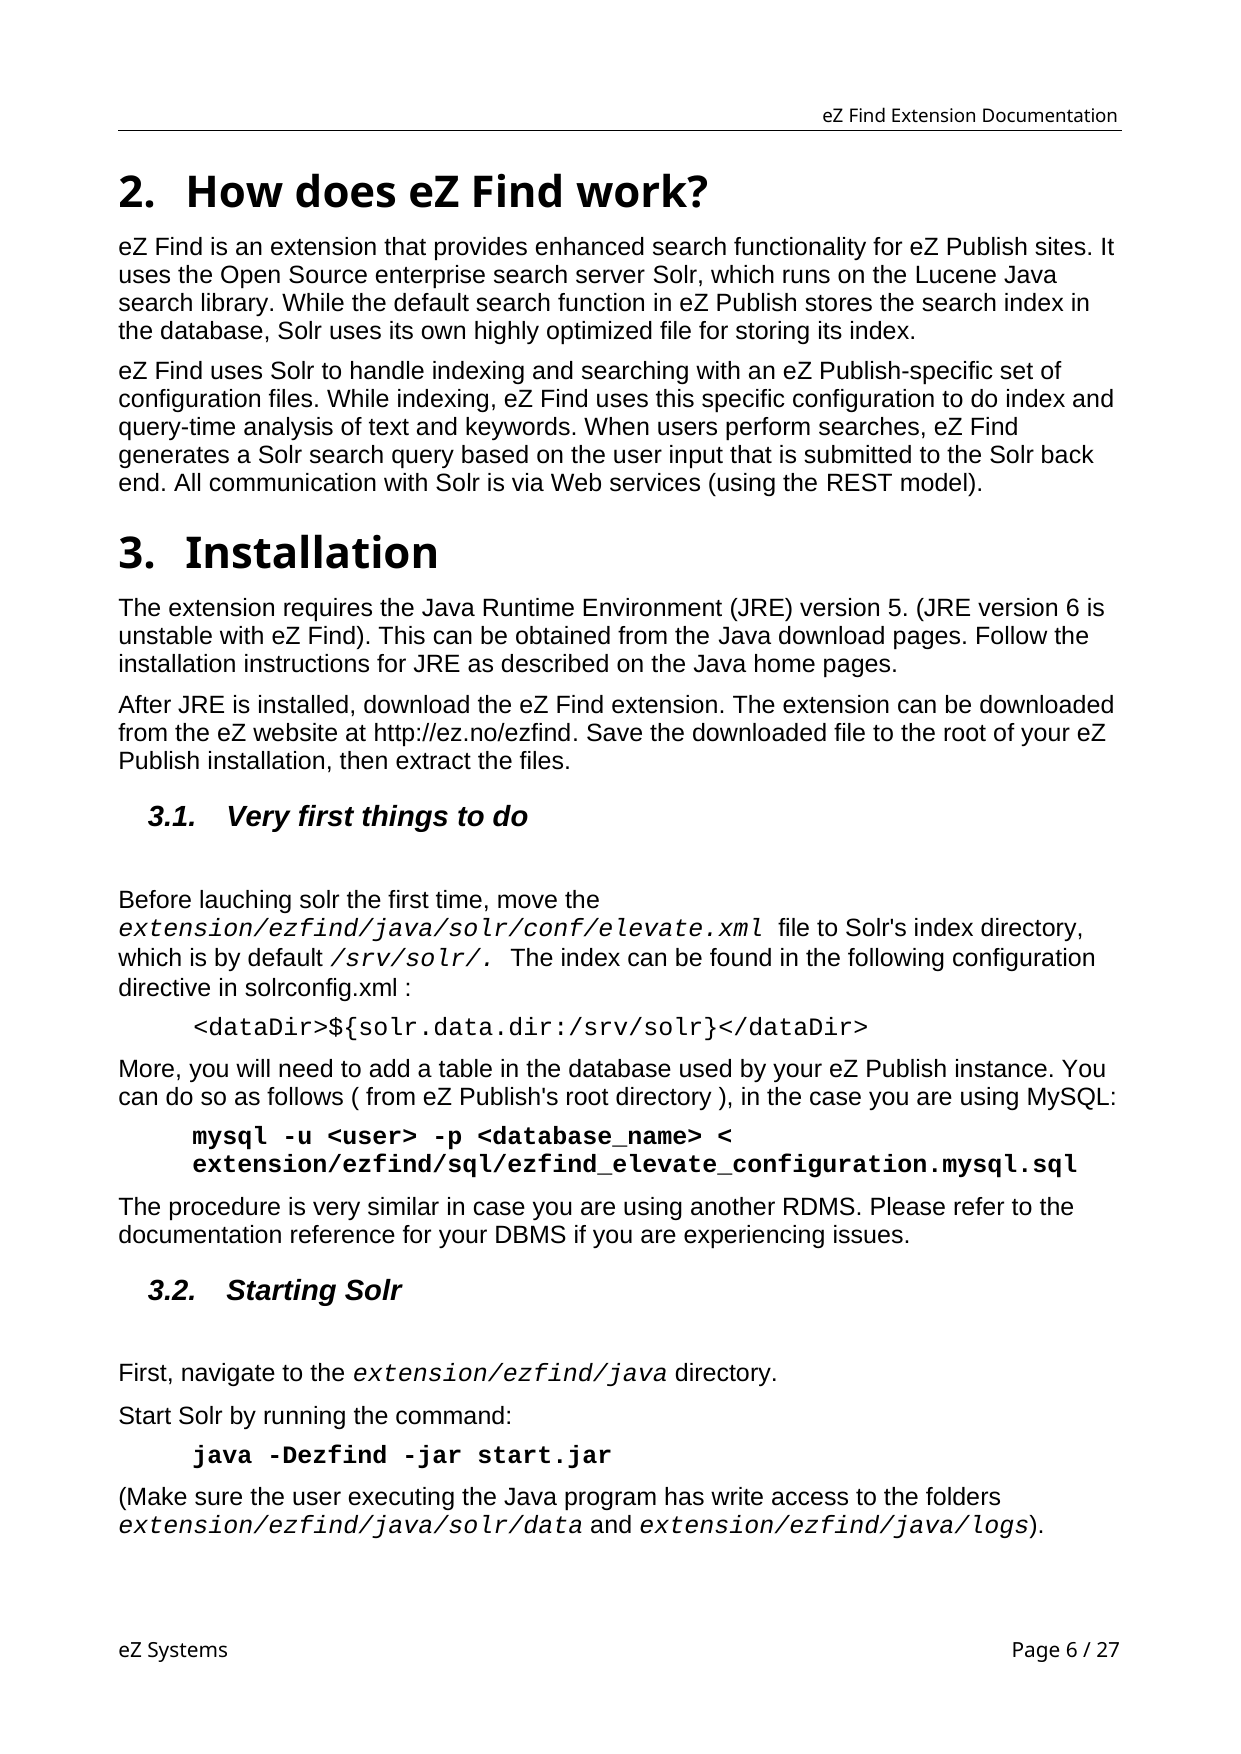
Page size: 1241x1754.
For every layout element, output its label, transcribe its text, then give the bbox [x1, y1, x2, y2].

text (Make sure the user executing the Java program has write access to the folders extension/ezfind/java/solr/data and extension/ezfind/java/logs). [118, 1483, 1122, 1541]
list <dataDir>${solr.data.dir:/srv/solr}</dataDir> [156, 1014, 1122, 1042]
subtitle Very first things to do [148, 799, 1122, 832]
subtitle Installation [118, 522, 1122, 581]
text The extension requires the Java Runtime Environment (JRE) version 5. (JRE version 6 is unstable with eZ Find). This can be obtained from the Java download pages. Follow the installation instructions for JRE as described on the Java home pages. [118, 594, 1122, 678]
text eZ Find uses Solr to handle indexing and searching with an eZ Publish-specific set of configuration files. While indexing, eZ Find uses this specific configuration to do index and query-time analysis of text and keywords. When users perform searches, eZ Find generates a Solr search query based on the user input that is submitted to the Solr back end. All communication with Solr is via Web services (using the REST model). [118, 357, 1122, 497]
text Before lauching solr the first time, move the extension/ezfind/java/solr/conf/elevate.xml file to Solr's index directory, which is by default /srv/solr/. The index can be found in the following configuration directive in solrconfig.xml : [118, 885, 1122, 1002]
text mysql -u <user> -p <database_name> < extension/ezfind/sql/ezfind_elevate_configuration.mysql.sql [192, 1123, 1122, 1180]
subtitle Starting Solr [148, 1273, 1122, 1306]
text After JRE is installed, download the eZ Find extension. The extension can be downloaded from the eZ website at http://ez.no/ezfind. Save the downloaded file to the root of your eZ Publish installation, then extract the files. [118, 691, 1122, 774]
text java -Dezfind -jar start.jar [192, 1442, 1122, 1471]
text Start Solr by running the command: [118, 1402, 1122, 1430]
text More, you will need to add a table in the database used by your eZ Publish instance. You can do so as follows ( from eZ Publish's root directory ), in the case you are using MySQL: [118, 1055, 1122, 1111]
text First, navigate to the extension/ezfind/java directory. [118, 1359, 1122, 1389]
text eZ Find is an extension that provides enhanced search functionality for eZ Publish sites. It uses the Open Source enterprise search server Solr, which runs on the Lucene Java search library. While the default search function in eZ Publish stores the search index in the database, Solr uses its own highly optimized file for storing its index. [118, 232, 1122, 344]
text The procedure is very similar in case you are using another RDMS. Please refer to the documentation reference for your DBMS if you are experiencing issues. [118, 1192, 1122, 1248]
subtitle How does eZ Find work? [118, 160, 1122, 220]
